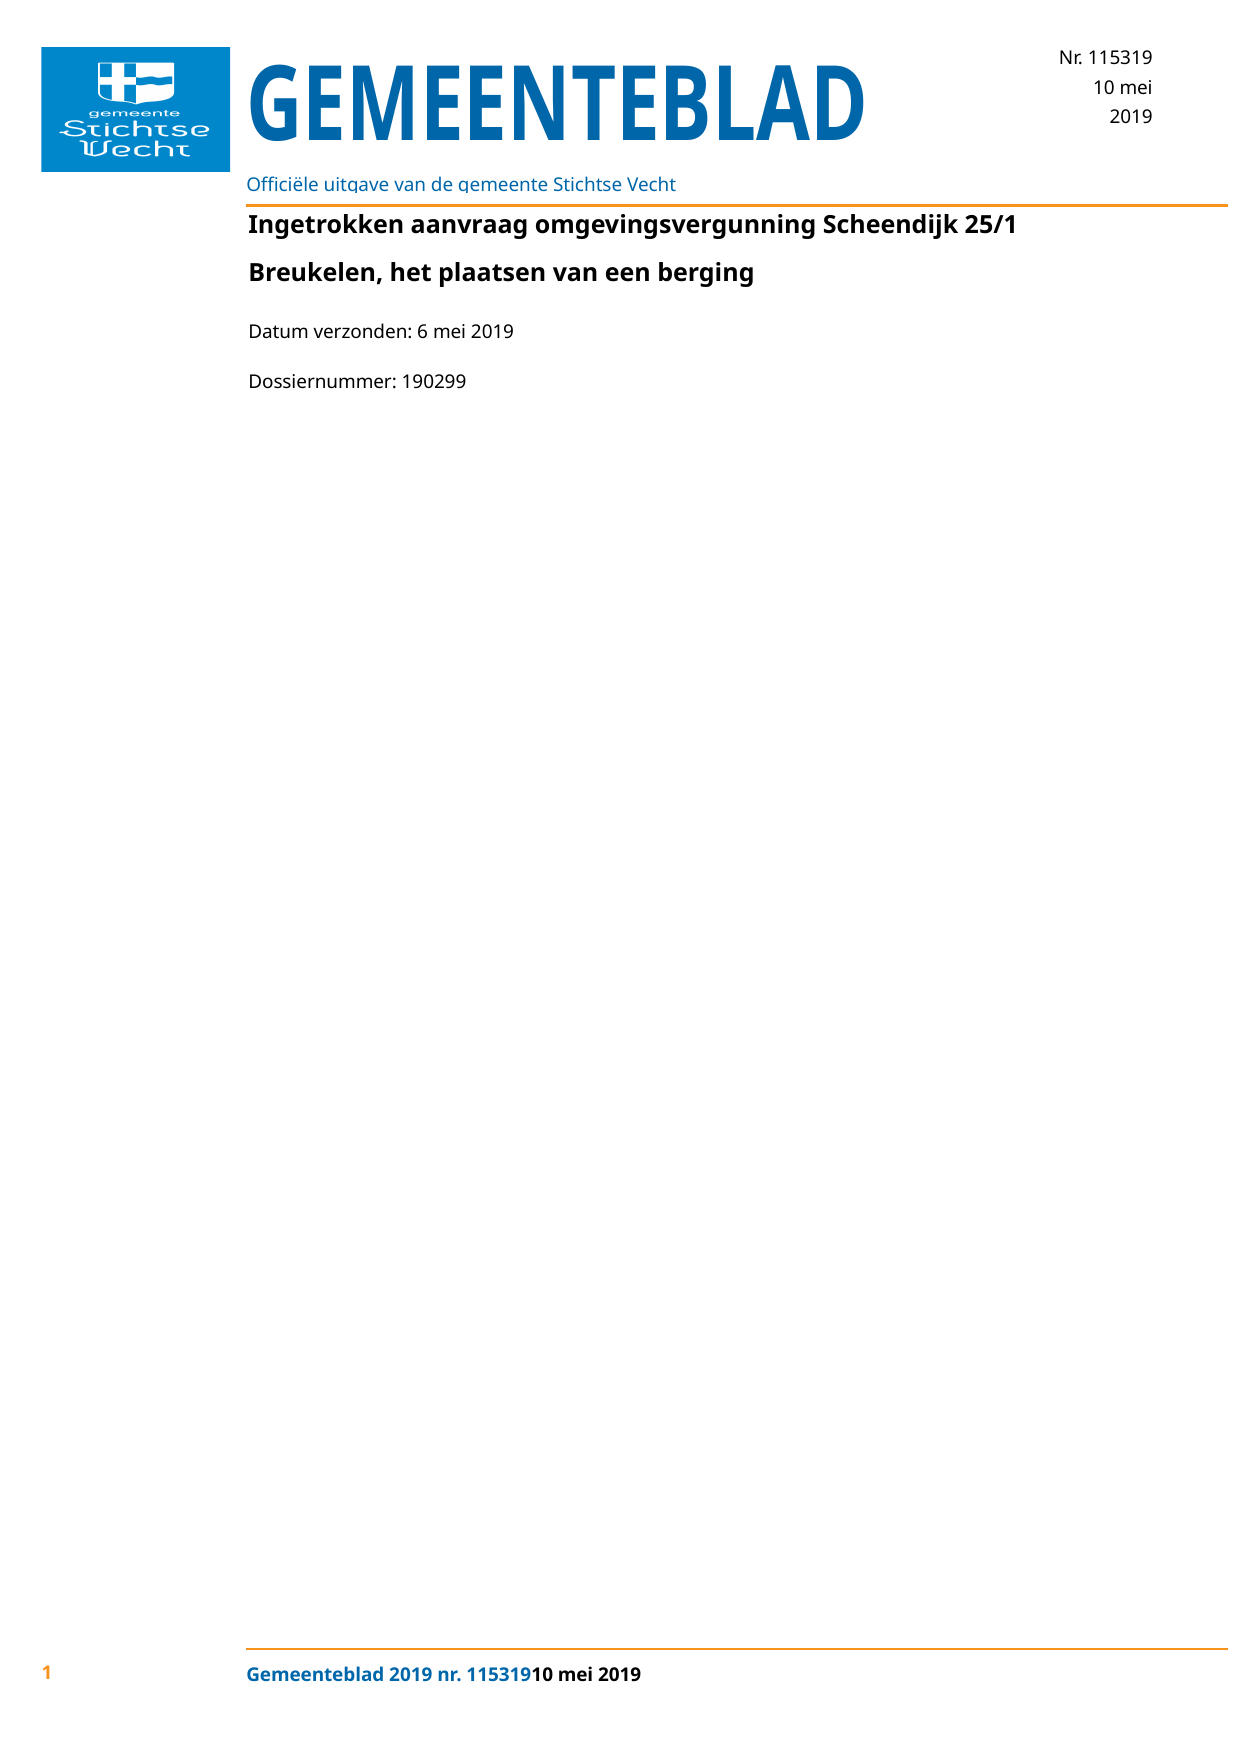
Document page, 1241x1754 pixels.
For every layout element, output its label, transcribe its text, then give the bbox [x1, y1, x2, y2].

picture [99, 63, 135, 101]
picture [137, 63, 174, 103]
text Ingetrokken aanvraag omgevingsvergunning Scheendijk 25/1 Breukelen, het plaatsen van een berging [248, 207, 1152, 288]
text Datum verzonden: 6 mei 2019 [248, 318, 1152, 344]
text Dossiernummer: 190299 [248, 368, 1152, 394]
